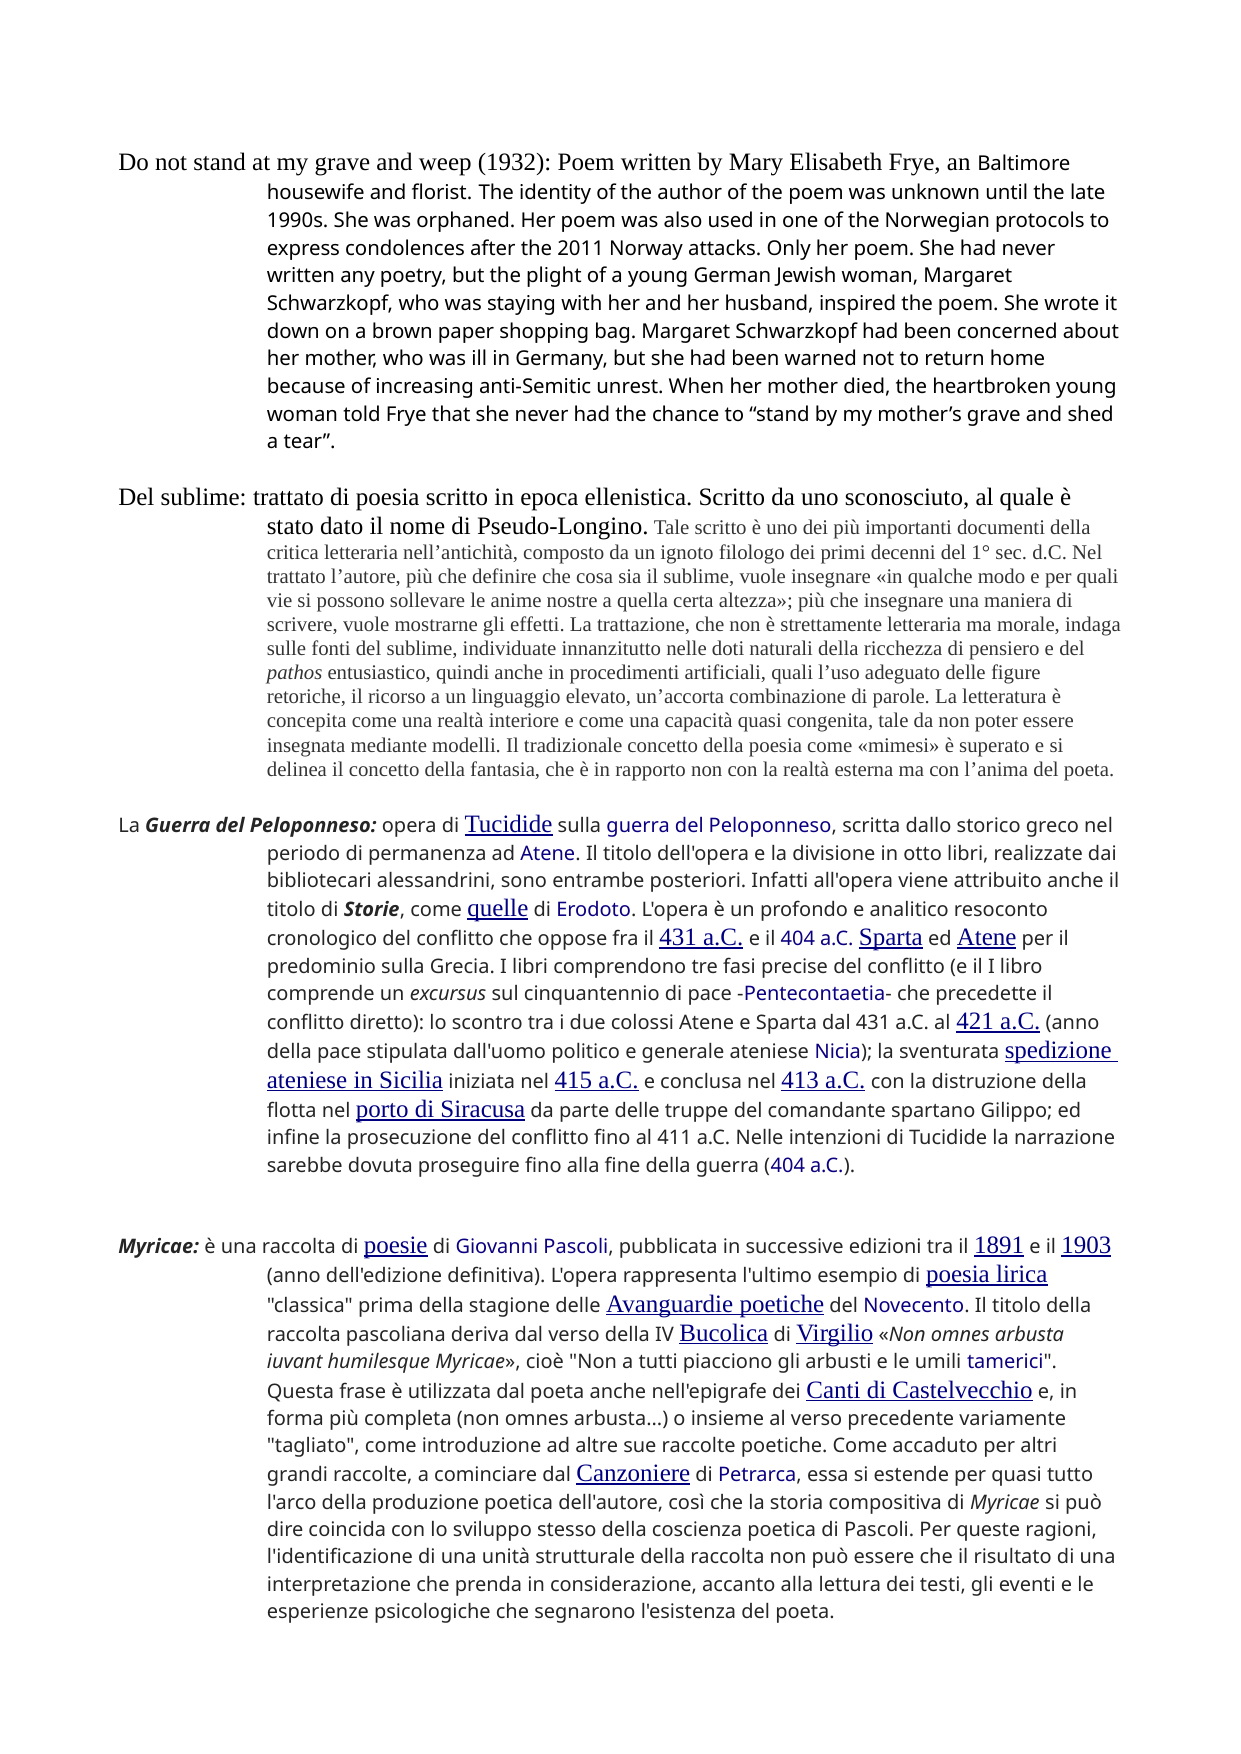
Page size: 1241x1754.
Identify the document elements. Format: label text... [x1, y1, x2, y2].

text La Guerra del Peloponneso: opera di Tucidide sulla guerra del Peloponneso, scritta dallo storico greco nel periodo di permanenza ad Atene. Il titolo dell'opera e la divisione in otto libri, realizzate dai bibliotecari alessandrini, sono entrambe posteriori. Infatti all'opera viene attribuito anche il titolo di Storie, come quelle di Erodoto. L'opera è un profondo e analitico resoconto cronologico del conflitto che oppose fra il 431 a.C. e il 404 a.C. Sparta ed Atene per il predominio sulla Grecia. I libri comprendono tre fasi precise del conflitto (e il I libro comprende un excursus sul cinquantennio di pace -Pentecontaetia- che precedette il conflitto diretto): lo scontro tra i due colossi Atene e Sparta dal 431 a.C. al 421 a.C. (anno della pace stipulata dall'uomo politico e generale ateniese Nicia); la sventurata spedizione ateniese in Sicilia iniziata nel 415 a.C. e conclusa nel 413 a.C. con la distruzione della flotta nel porto di Siracusa da parte delle truppe del comandante spartano Gilippo; ed infine la prosecuzione del conflitto fino al 411 a.C. Nelle intenzioni di Tucidide la narrazione sarebbe dovuta proseguire fino alla fine della guerra (404 a.C.). [118, 809, 1122, 1178]
text Del sublime: trattato di poesia scritto in epoca ellenistica. Scritto da uno sconosciuto, al quale è stato dato il nome di Pseudo-Longino. Tale scritto è uno dei più importanti documenti della critica letteraria nell’antichità, composto da un ignoto filologo dei primi decenni del 1° sec. d.C. Nel trattato l’autore, più che definire che cosa sia il sublime, vuole insegnare «in qualche modo e per quali vie si possono sollevare le anime nostre a quella certa altezza»; più che insegnare una maniera di scrivere, vuole mostrarne gli effetti. La trattazione, che non è strettamente letteraria ma morale, indaga sulle fonti del sublime, individuate innanzitutto nelle doti naturali della ricchezza di pensiero e del pathos entusiastico, quindi anche in procedimenti artificiali, quali l’uso adeguato delle figure retoriche, il ricorso a un linguaggio elevato, un’accorta combinazione di parole. La letteratura è concepita come una realtà interiore e come una capacità quasi congenita, tale da non poter essere insegnata mediante modelli. Il tradizionale concetto della poesia come «mimesi» è superato e si delinea il concetto della fantasia, che è in rapporto non con la realtà esterna ma con l’anima del poeta. [118, 482, 1122, 781]
text Do not stand at my grave and weep (1932): Poem written by Mary Elisabeth Frye, an Baltimore housewife and florist. The identity of the author of the poem was unknown until the late 1990s. She was orphaned. Her poem was also used in one of the Norwegian protocols to express condolences after the 2011 Norway attacks. Only her poem. She had never written any poetry, but the plight of a young German Jewish woman, Margaret Schwarzkopf, who was staying with her and her husband, inspired the poem. She wrote it down on a brown paper shopping bag. Margaret Schwarzkopf had been concerned about her mother, who was ill in Germany, but she had been warned not to return home because of increasing anti-Semitic unrest. When her mother died, the heartbroken young woman told Frye that she never had the chance to “stand by my mother’s grave and shed a tear”. [118, 147, 1122, 455]
text Myricae: è una raccolta di poesie di Giovanni Pascoli, pubblicata in successive edizioni tra il 1891 e il 1903 (anno dell'edizione definitiva). L'opera rappresenta l'ultimo esempio di poesia lirica "classica" prima della stagione delle Avanguardie poetiche del Novecento. Il titolo della raccolta pascoliana deriva dal verso della IV Bucolica di Virgilio «Non omnes arbusta iuvant humilesque Myricae», cioè "Non a tutti piacciono gli arbusti e le umili tamerici". Questa frase è utilizzata dal poeta anche nell'epigrafe dei Canti di Castelvecchio e, in forma più completa (non omnes arbusta...) o insieme al verso precedente variamente "tagliato", come introduzione ad altre sue raccolte poetiche. Come accaduto per altri grandi raccolte, a cominciare dal Canzoniere di Petrarca, essa si estende per quasi tutto l'arco della produzione poetica dell'autore, così che la storia compositiva di Myricae si può dire coincida con lo sviluppo stesso della coscienza poetica di Pascoli. Per queste ragioni, l'identificazione di una unità strutturale della raccolta non può essere che il risultato di una interpretazione che prenda in considerazione, accanto alla lettura dei testi, gli eventi e le esperienze psicologiche che segnarono l'esistenza del poeta. [118, 1230, 1122, 1624]
